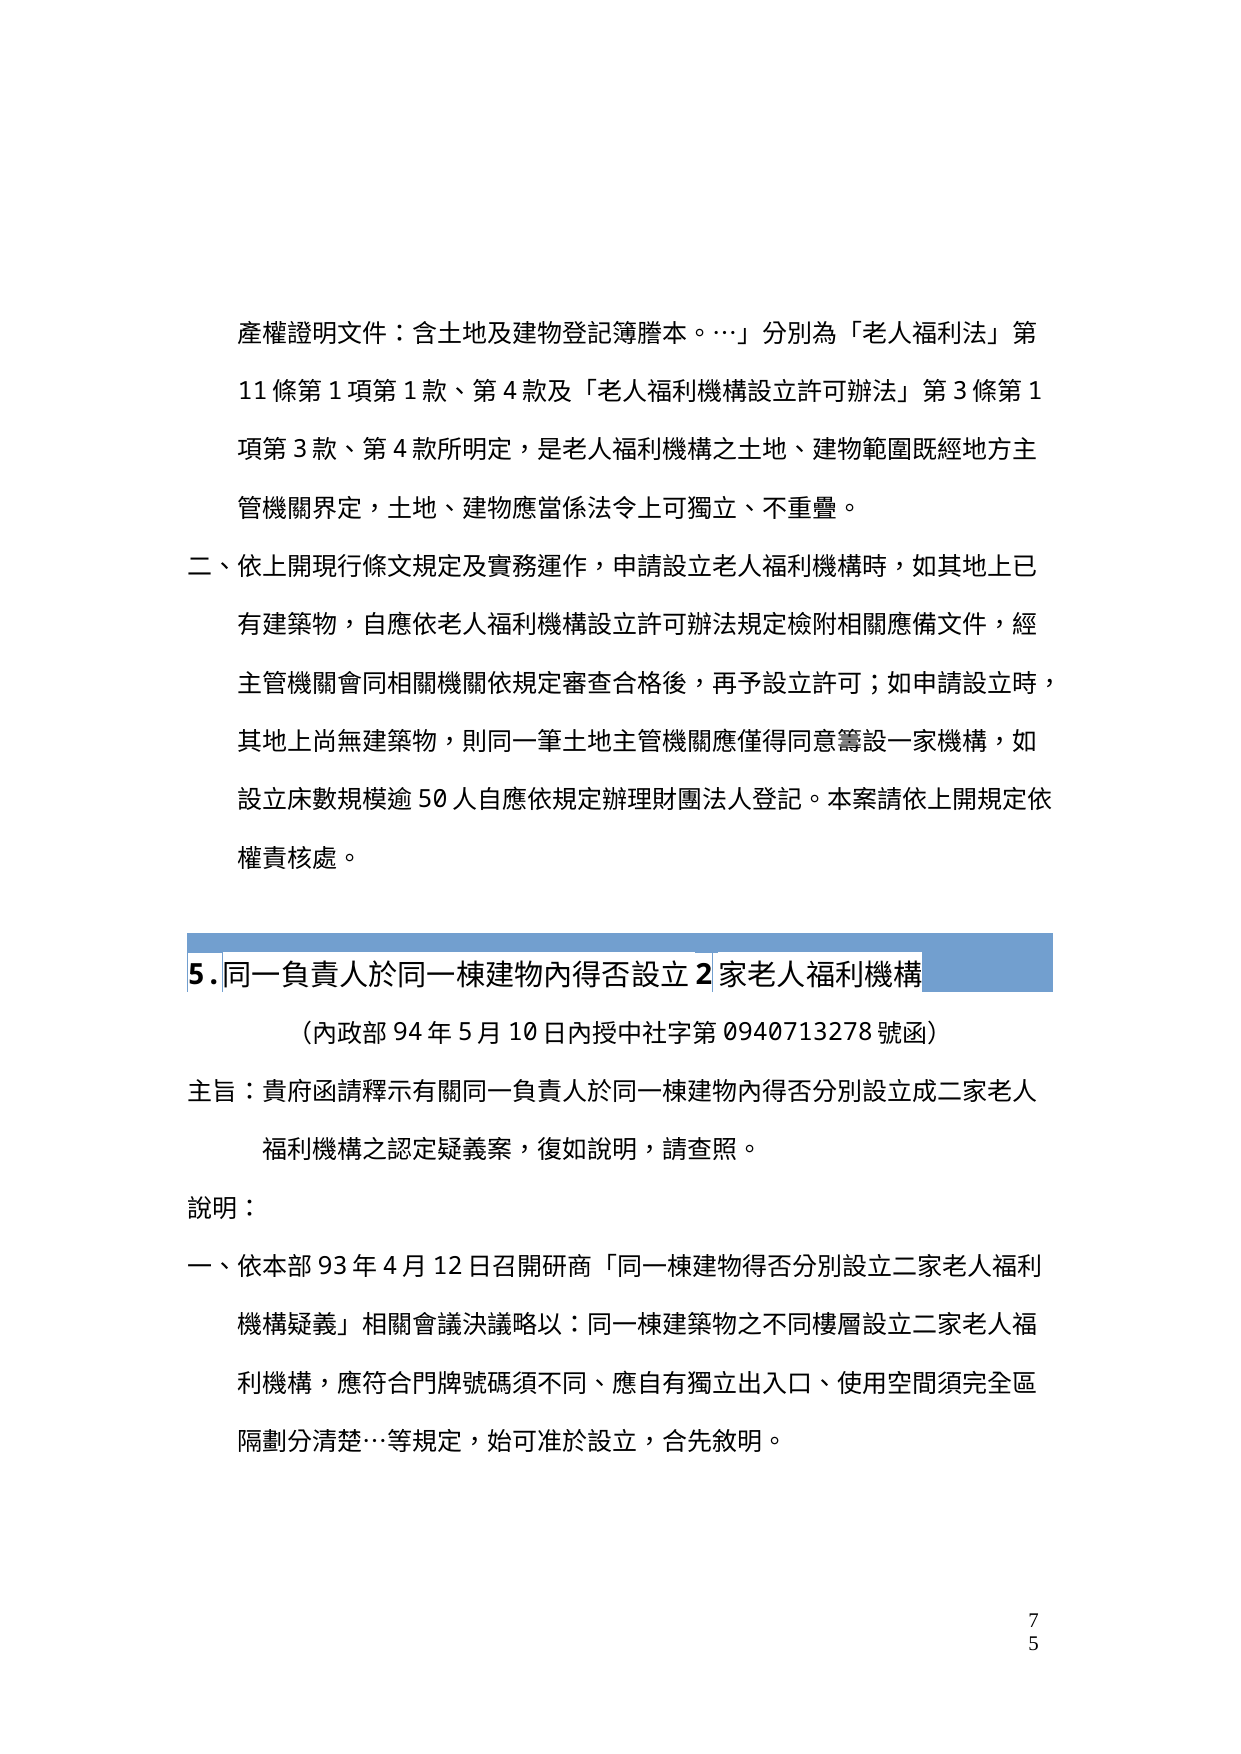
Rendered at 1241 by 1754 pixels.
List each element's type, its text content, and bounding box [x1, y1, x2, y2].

text 產權證明文件：含土地及建物登記簿謄本。…」分別為「老人福利法」第11條第1項第1款、第4款及「老人福利機構設立許可辦法」第3條第1項第3款、第4款所明定，是老人福利機構之土地、建物範圍既經地方主管機關界定，土地、建物應當係法令上可獨立、不重疊。 [187, 292, 1053, 525]
text 主旨：貴府函請釋示有關同一負責人於同一棟建物內得否分別設立成二家老人福利機構之認定疑義案，復如說明，請查照。 [187, 1050, 1053, 1167]
text 二、依上開現行條文規定及實務運作，申請設立老人福利機構時，如其地上已有建築物，自應依老人福利機構設立許可辦法規定檢附相關應備文件，經主管機關會同相關機關依規定審查合格後，再予設立許可；如申請設立時，其地上尚無建築物，則同一筆土地主管機關應僅得同意籌設一家機構，如設立床數規模逾50人自應依規定辦理財團法人登記。本案請依上開規定依權責核處。 [187, 525, 1053, 875]
text 5.同一負責人於同一棟建物內得否設立2家老人福利機構 [187, 933, 1053, 992]
text 一、依本部93年4月12日召開研商「同一棟建物得否分別設立二家老人福利機構疑義」相關會議決議略以：同一棟建築物之不同樓層設立二家老人福利機構，應符合門牌號碼須不同、應自有獨立出入口、使用空間須完全區隔劃分清楚…等規定，始可准於設立，合先敘明。 [187, 1225, 1053, 1458]
text 說明： [187, 1167, 1053, 1225]
text （內政部94年5月10日內授中社字第0940713278號函） [187, 992, 1053, 1050]
